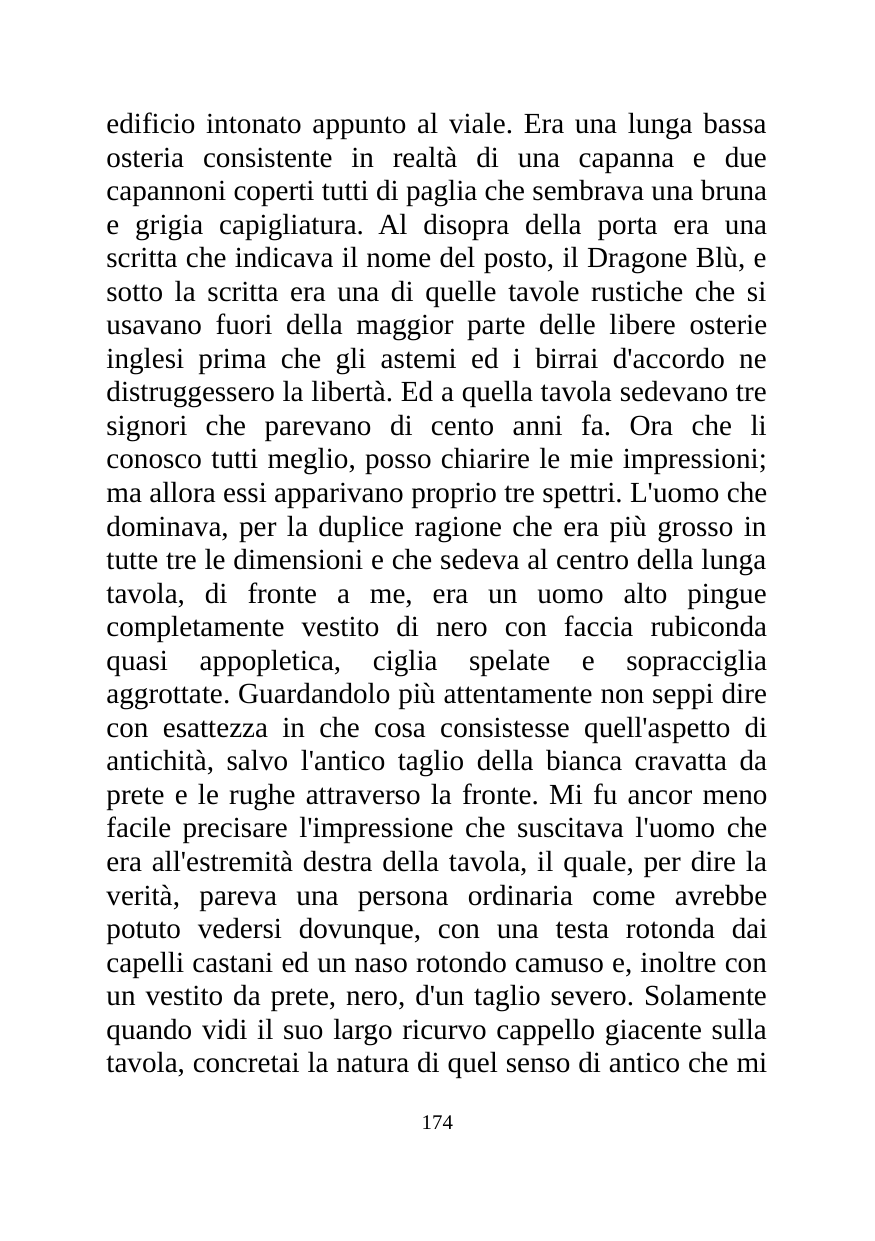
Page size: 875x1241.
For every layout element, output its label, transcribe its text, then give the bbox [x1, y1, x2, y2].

text edificio intonato appunto al viale. Era una lunga bassa osteria consistente in realtà di una capanna e due capannoni coperti tutti di paglia che sembrava una bruna e grigia capigliatura. Al disopra della porta era una scritta che indicava il nome del posto, il Dragone Blù, e sotto la scritta era una di quelle tavole rustiche che si usavano fuori della maggior parte delle libere osterie inglesi prima che gli astemi ed i birrai d'accordo ne distruggessero la libertà. Ed a quella tavola sedevano tre signori che parevano di cento anni fa. Ora che li conosco tutti meglio, posso chiarire le mie impressioni; ma allora essi apparivano proprio tre spettri. L'uomo che dominava, per la duplice ragione che era più grosso in tutte tre le dimensioni e che sedeva al centro della lunga tavola, di fronte a me, era un uomo alto pingue completamente vestito di nero con faccia rubiconda quasi appopletica, ciglia spelate e sopracciglia aggrottate. Guardandolo più attentamente non seppi dire con esattezza in che cosa consistesse quell'aspetto di antichità, salvo l'antico taglio della bianca cravatta da prete e le rughe attraverso la fronte. Mi fu ancor meno facile precisare l'impressione che suscitava l'uomo che era all'estremità destra della tavola, il quale, per dire la verità, pareva una persona ordinaria come avrebbe potuto vedersi dovunque, con una testa rotonda dai capelli castani ed un naso rotondo camuso e, inoltre con un vestito da prete, nero, d'un taglio severo. Solamente quando vidi il suo largo ricurvo cappello giacente sulla tavola, concretai la natura di quel senso di antico che mi [106, 106, 768, 1079]
